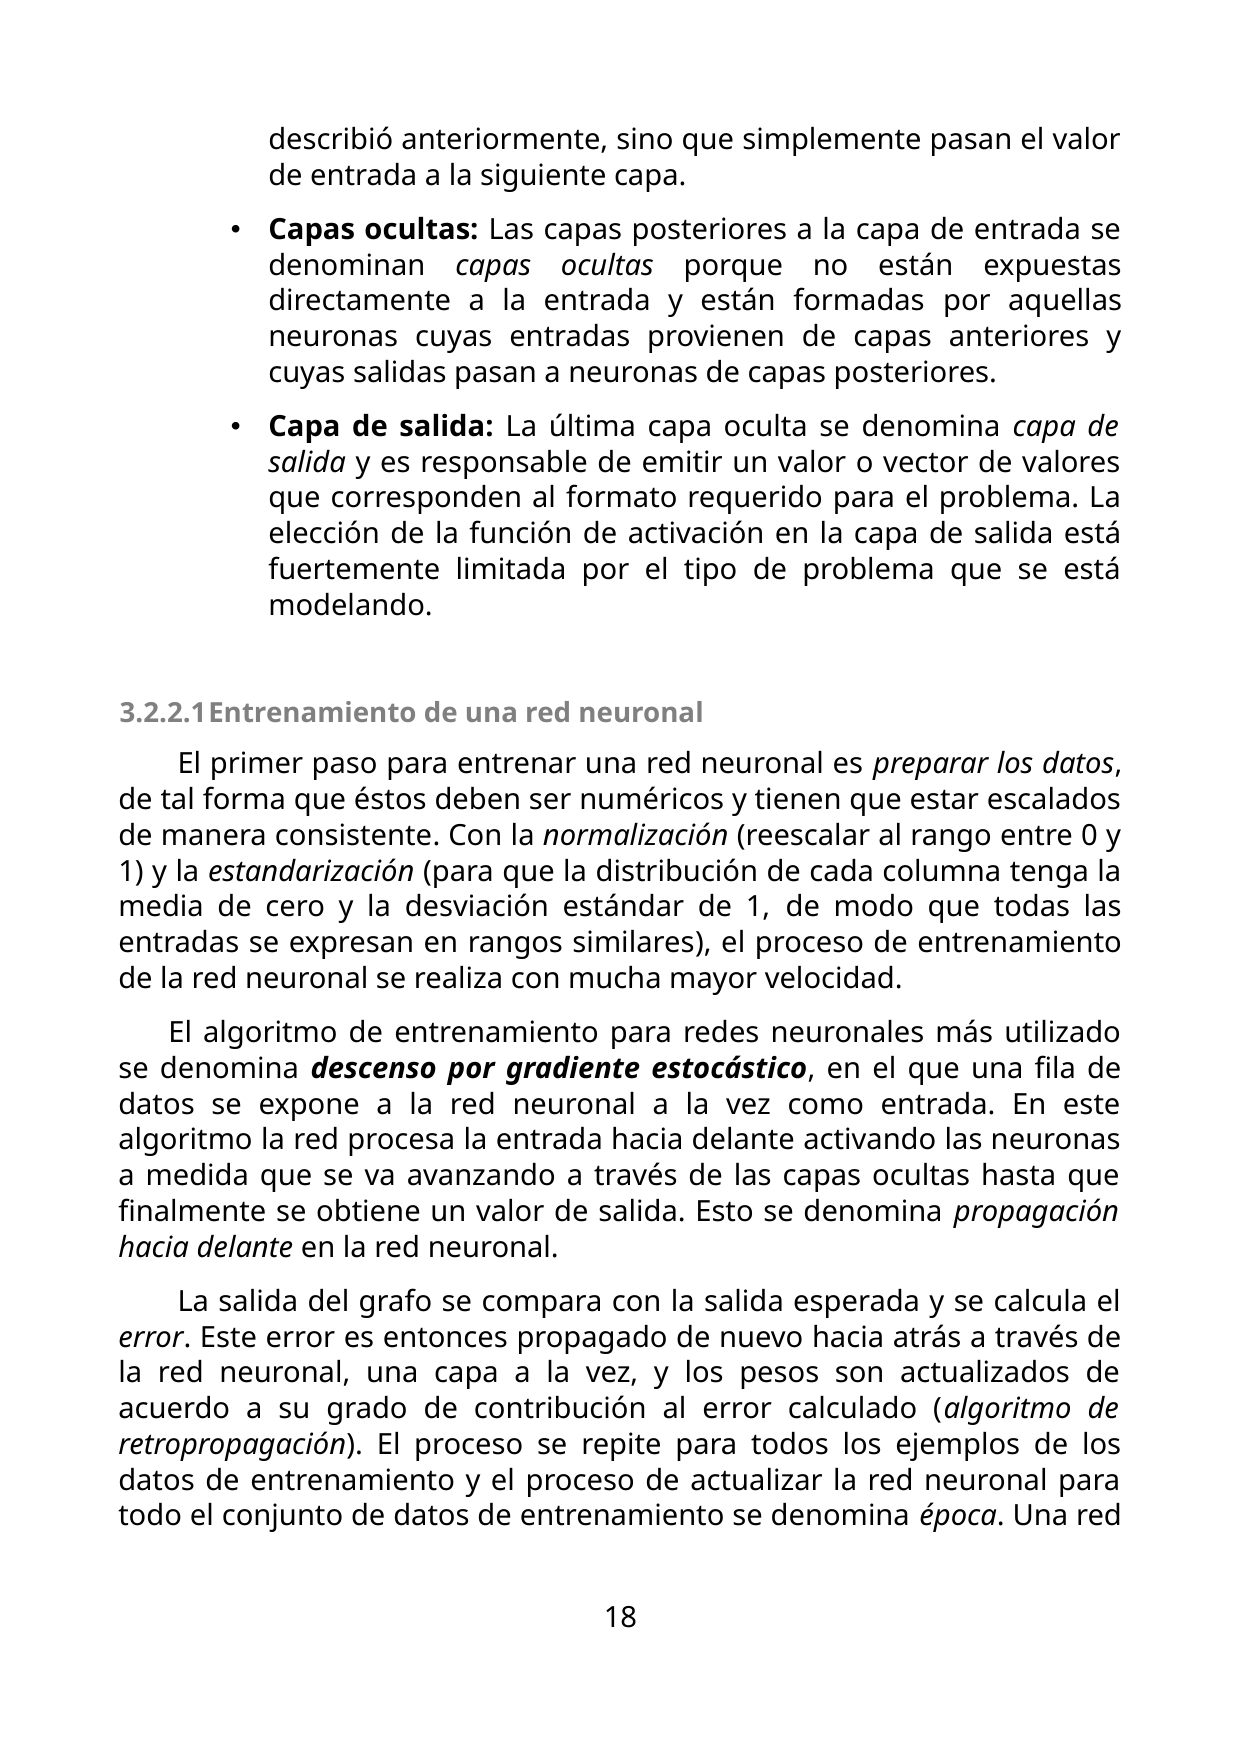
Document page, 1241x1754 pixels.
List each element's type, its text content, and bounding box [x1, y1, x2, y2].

list Capas ocultas: Las capas posteriores a la capa de entrada se denominan capas ocultas porque no están expuestas directamente a la entrada y están formadas por aquellas neuronas cuyas entradas provienen de capas anteriores y cuyas salidas pasan a neuronas de capas posteriores. [231, 208, 1122, 391]
subtitle Entrenamiento de una red neuronal [119, 693, 1122, 730]
text El primer paso para entrenar una red neuronal es preparar los datos, de tal forma que éstos deben ser numéricos y tienen que estar escalados de manera consistente. Con la normalización (reescalar al rango entre 0 y 1) y la estandarización (para que la distribución de cada columna tenga la media de cero y la desviación estándar de 1, de modo que todas las entradas se expresan en rangos similares), el proceso de entrenamiento de la red neuronal se realiza con mucha mayor velocidad. [118, 743, 1122, 997]
list describió anteriormente, sino que simplemente pasan el valor de entrada a la siguiente capa. [231, 118, 1122, 193]
list Capa de salida: La última capa oculta se denomina capa de salida y es responsable de emitir un valor o vector de valores que corresponden al formato requerido para el problema. La elección de la función de activación en la capa de salida está fuertemente limitada por el tipo de problema que se está modelando. [231, 405, 1122, 624]
text La salida del grafo se compara con la salida esperada y se calcula el error. Este error es entonces propagado de nuevo hacia atrás a través de la red neuronal, una capa a la vez, y los pesos son actualizados de acuerdo a su grado de contribución al error calculado (algoritmo de retropropagación). El proceso se repite para todos los ejemplos de los datos de entrenamiento y el proceso de actualizar la red neuronal para todo el conjunto de datos de entrenamiento se denomina época. Una red [118, 1280, 1122, 1534]
text El algoritmo de entrenamiento para redes neuronales más utilizado se denomina descenso por gradiente estocástico, en el que una fila de datos se expone a la red neuronal a la vez como entrada. En este algoritmo la red procesa la entrada hacia delante activando las neuronas a medida que se va avanzando a través de las capas ocultas hasta que finalmente se obtiene un valor de salida. Esto se denomina propagación hacia delante en la red neuronal. [118, 1011, 1122, 1266]
